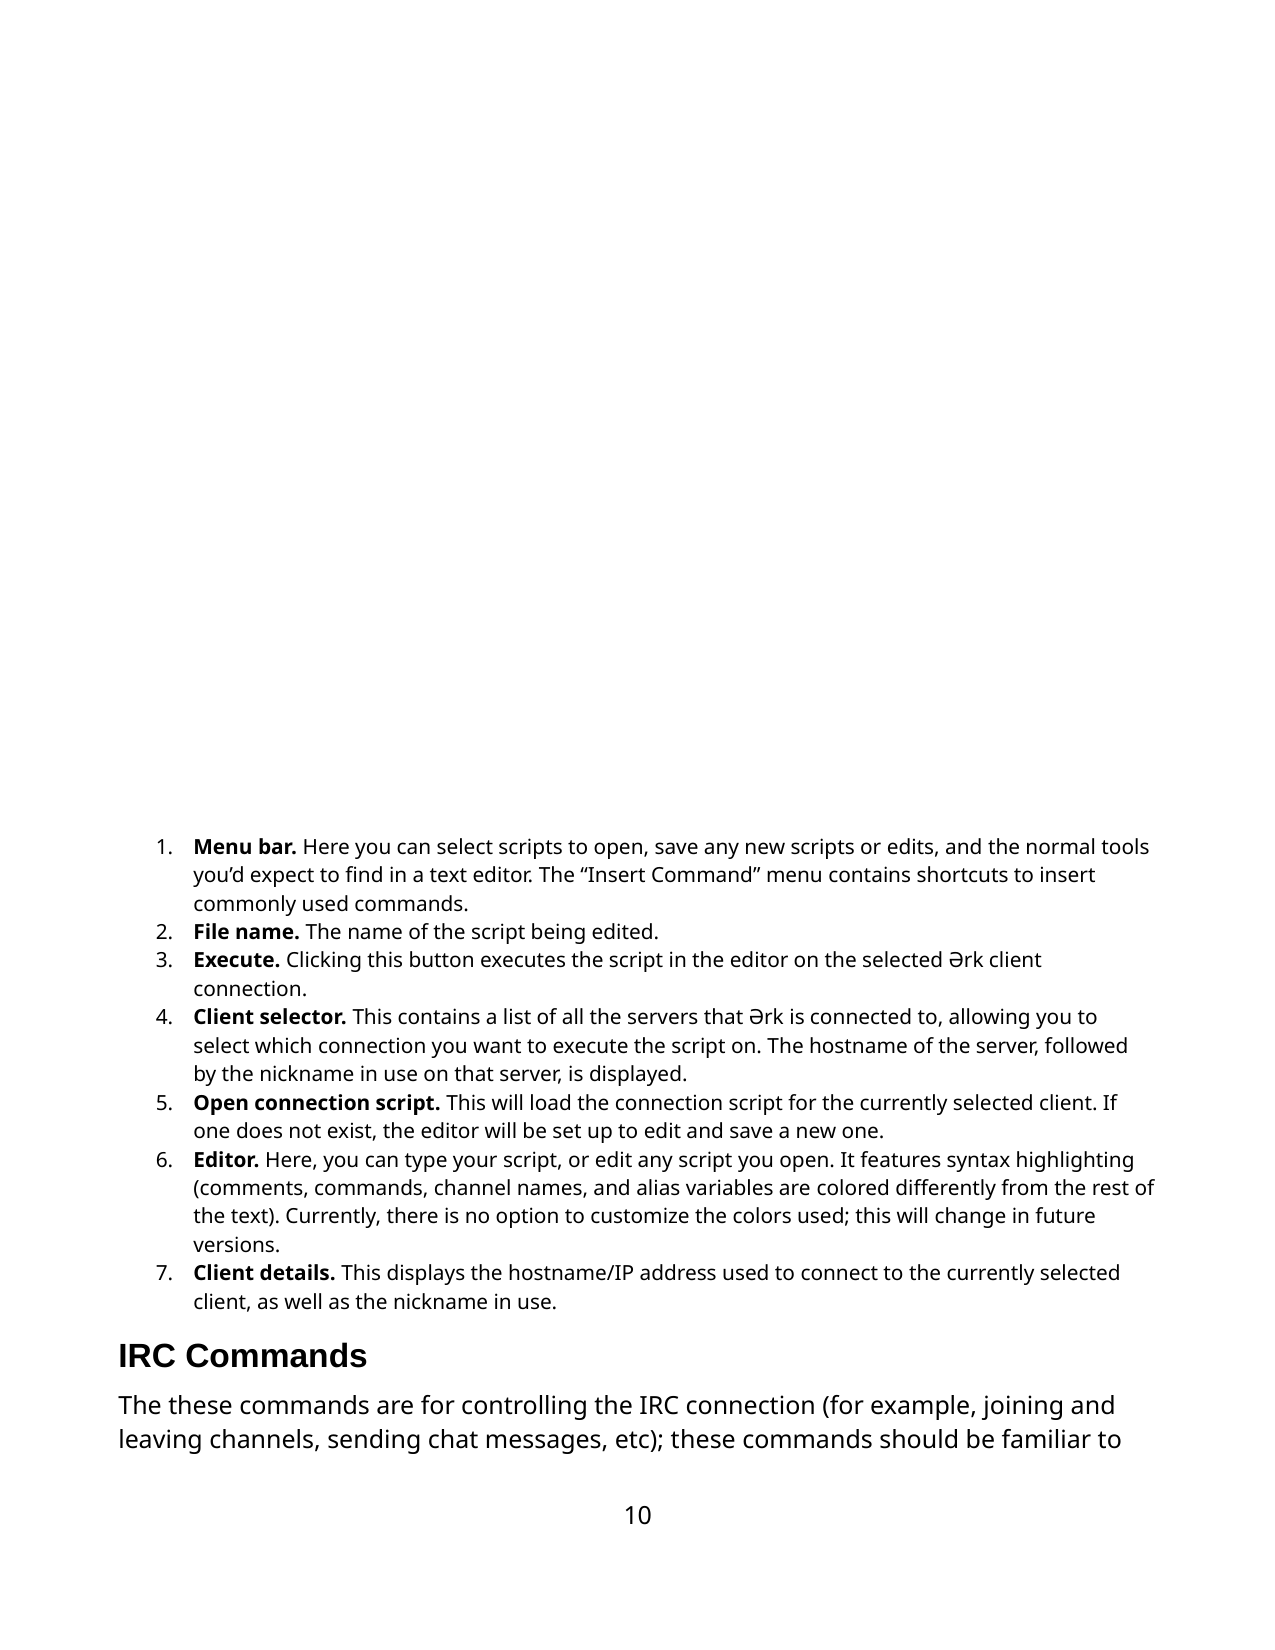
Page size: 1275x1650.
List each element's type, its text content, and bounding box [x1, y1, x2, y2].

text The these commands are for controlling the IRC connection (for example, joining and leaving channels, sending chat messages, etc); these commands should be familiar to [118, 1387, 1157, 1455]
subtitle IRC Commands [118, 1336, 1157, 1375]
list File name. The name of the script being edited. [156, 917, 1157, 946]
list Open connection script. This will load the connection script for the currently selected client. If one does not exist, the editor will be set up to edit and save a new one. [156, 1088, 1157, 1145]
list Execute. Clicking this button executes the script in the editor on the selected Ərk client connection. [156, 946, 1157, 1002]
list Editor. Here, you can type your script, or edit any script you open. It features syntax highlighting (comments, commands, channel names, and alias variables are colored differently from the rest of the text). Currently, there is no option to customize the colors used; this will change in future versions. [156, 1145, 1157, 1258]
list Client selector. This contains a list of all the servers that Ərk is connected to, allowing you to select which connection you want to execute the script on. The hostname of the server, followed by the nickname in use on that server, is displayed. [156, 1002, 1157, 1088]
list Client details. This displays the hostname/IP address used to connect to the currently selected client, as well as the nickname in use. [156, 1258, 1157, 1315]
list Menu bar. Here you can select scripts to open, save any new scripts or edits, and the normal tools you’d expect to find in a text editor. The “Insert Command” menu contains shortcuts to insert commonly used commands. [156, 832, 1157, 917]
